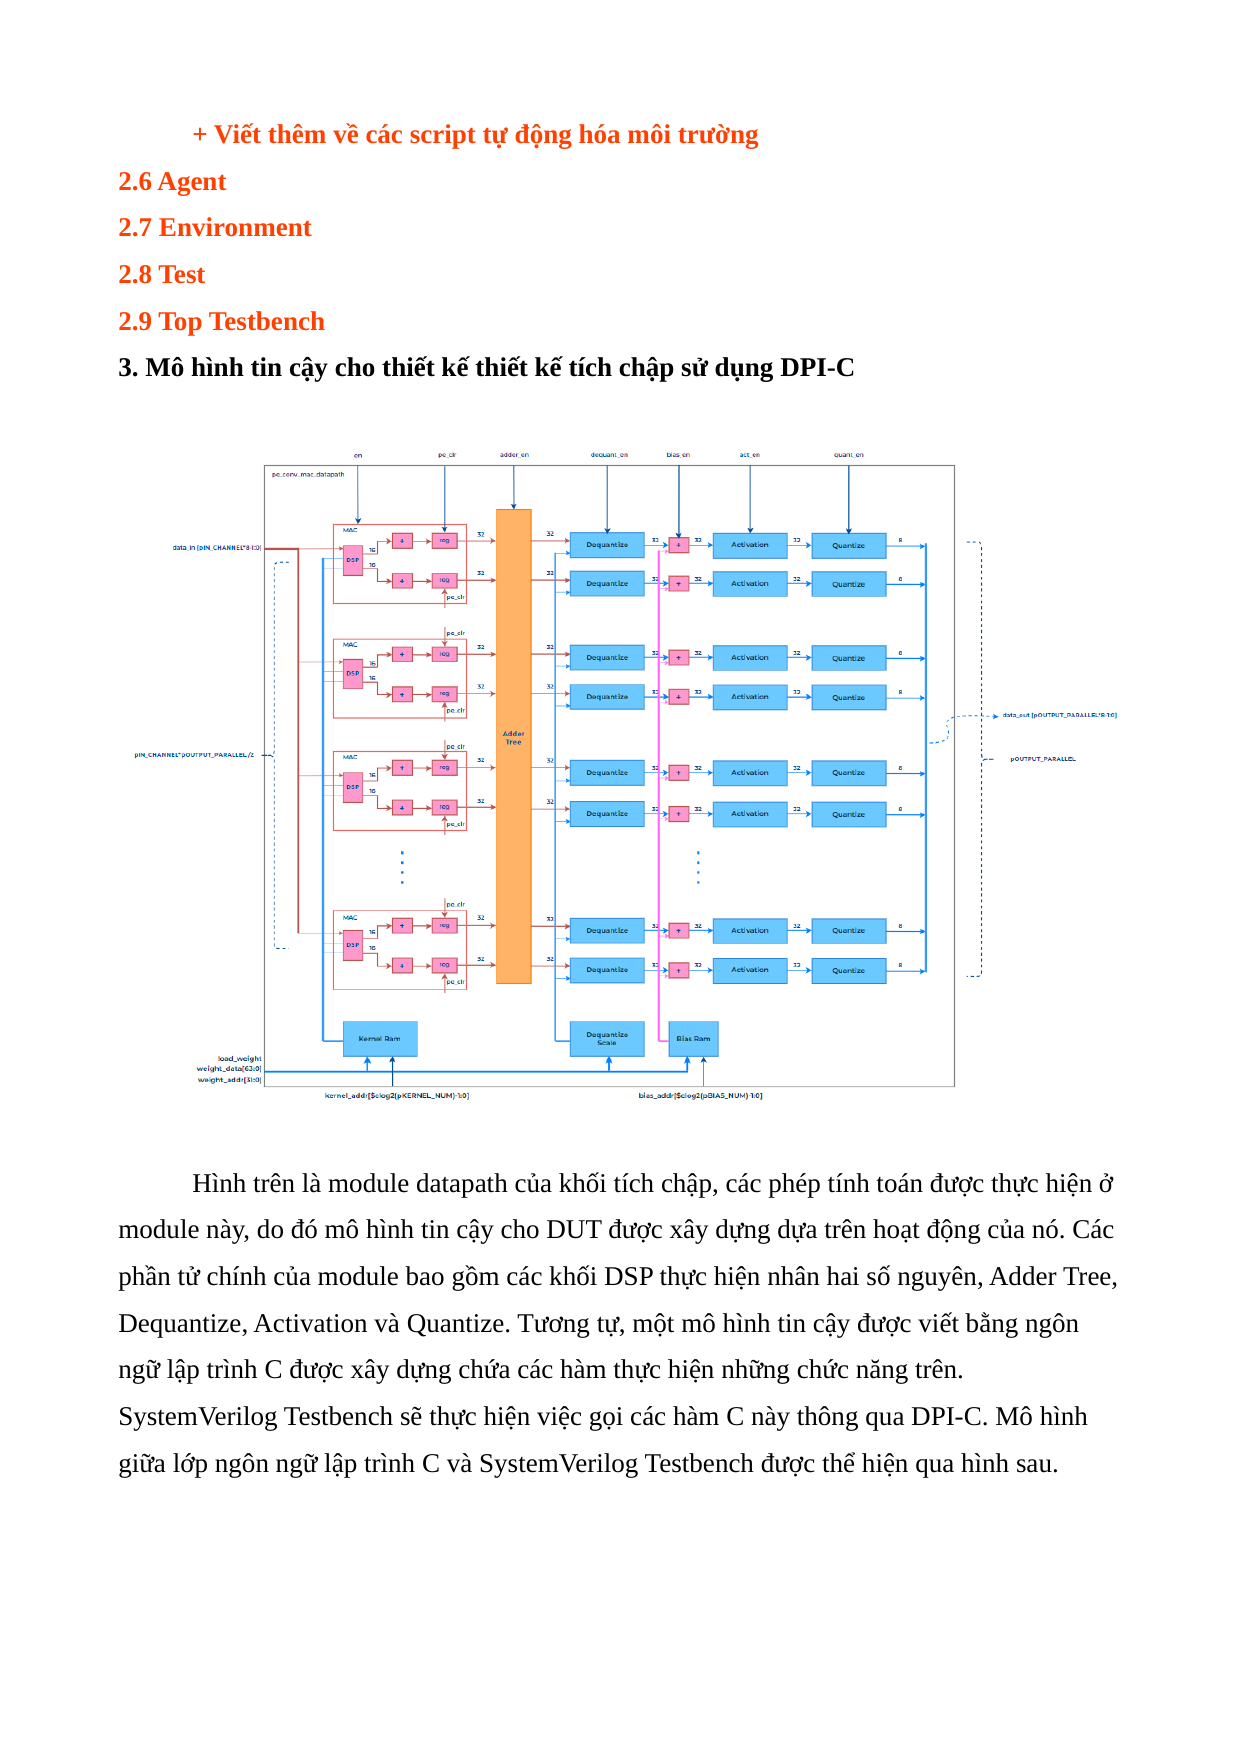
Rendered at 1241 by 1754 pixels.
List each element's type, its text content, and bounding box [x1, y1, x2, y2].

text 2.9 Top Testbench [118, 305, 1122, 336]
picture [118, 444, 1123, 1105]
text 2.7 Environment [118, 211, 1122, 243]
text Hình trên là module datapath của khối tích chập, các phép tính toán được thực hiện ở module này, do đó mô hình tin cậy cho DUT được xây dựng dựa trên hoạt động của nó. Các phần tử chính của module bao gồm các khối DSP thực hiện nhân hai số nguyên, Adder Tree, Dequantize, Activation và Quantize. Tương tự, một mô hình tin cậy được viết bằng ngôn ngữ lập trình C được xây dựng chứa các hàm thực hiện những chức năng trên. SystemVerilog Testbench sẽ thực hiện việc gọi các hàm C này thông qua DPI-C. Mô hình giữa lớp ngôn ngữ lập trình C và SystemVerilog Testbench được thể hiện qua hình sau. [118, 1105, 1122, 1478]
text 2.6 Agent [118, 165, 1122, 196]
text 2.8 Test [118, 258, 1122, 289]
text 3. Mô hình tin cậy cho thiết kế thiết kế tích chập sử dụng DPI-C [118, 351, 1122, 383]
text + Viết thêm về các script tự động hóa môi trường [118, 118, 1122, 149]
